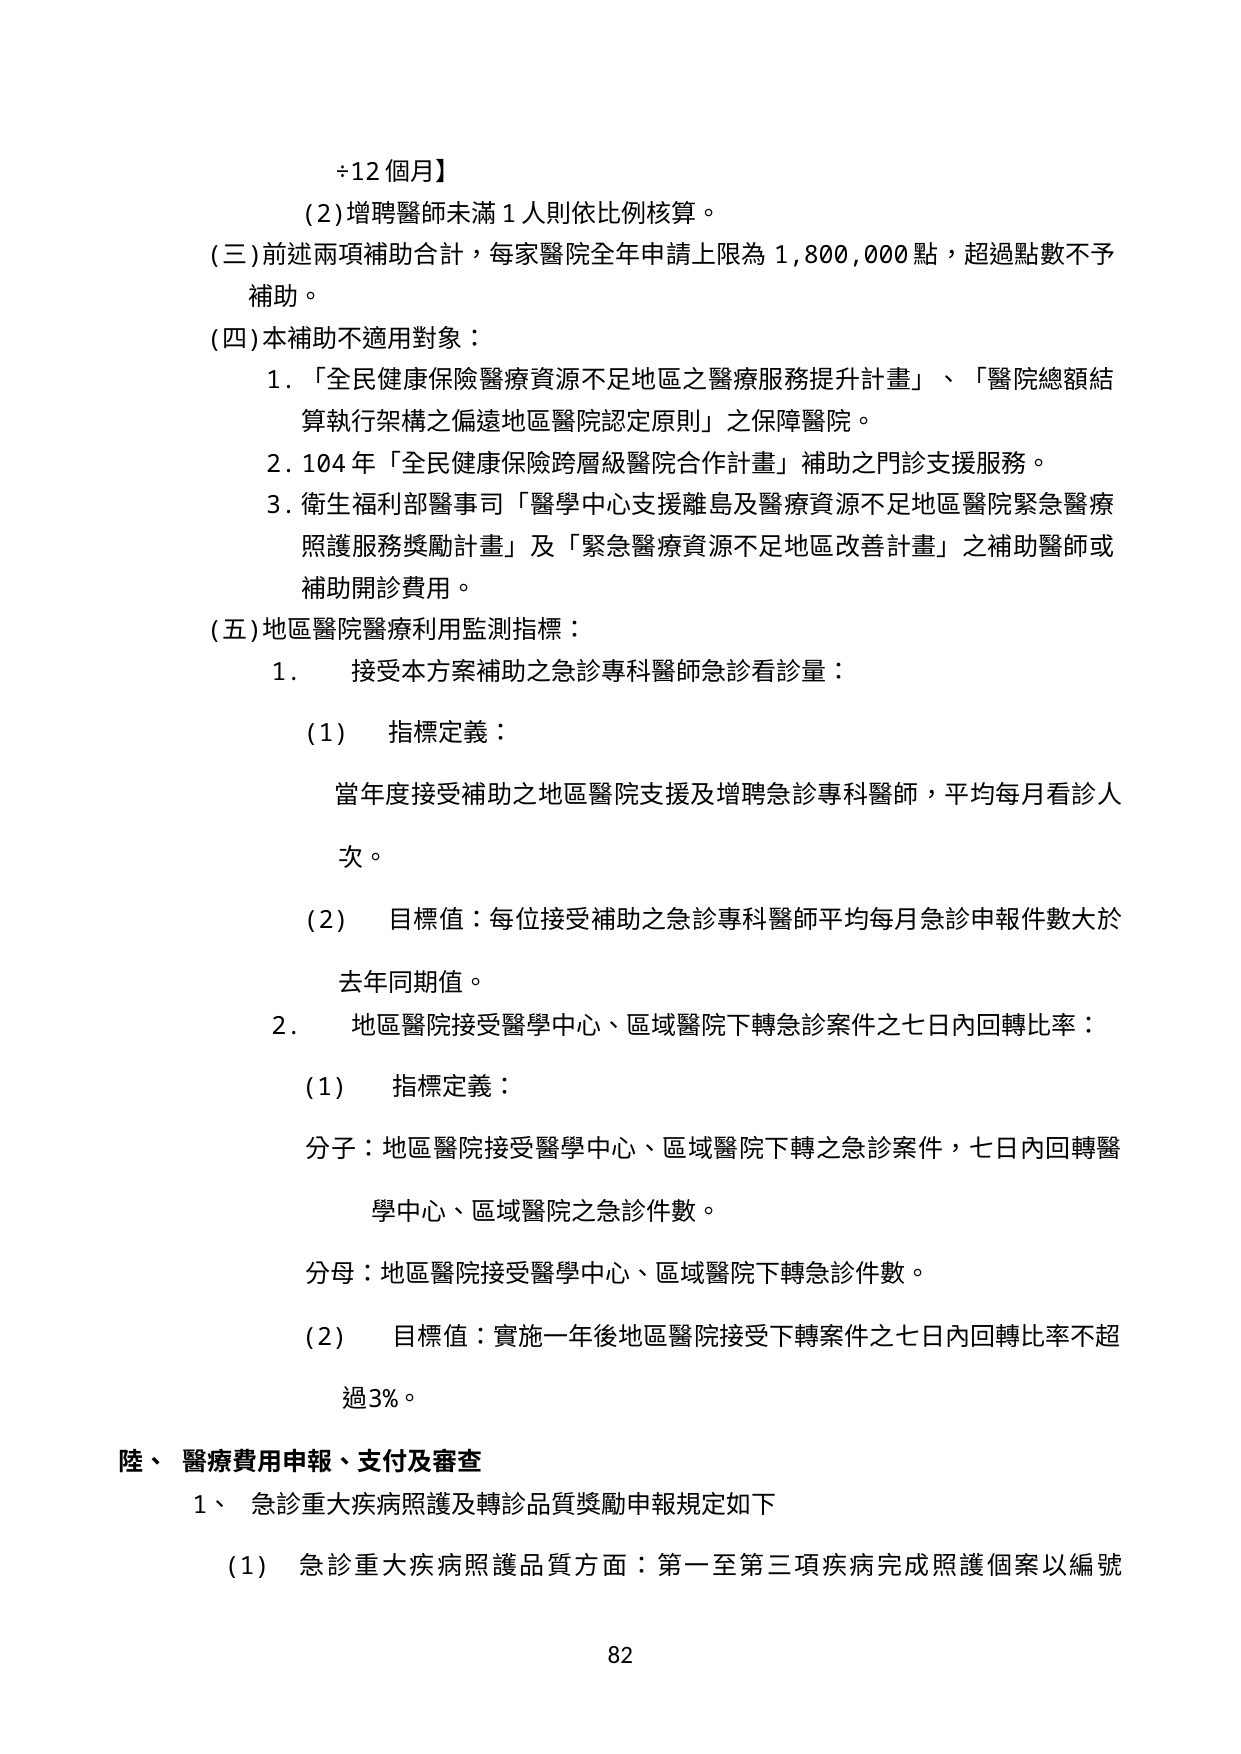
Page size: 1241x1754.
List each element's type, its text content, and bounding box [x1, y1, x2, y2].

text (三)前述兩項補助合計，每家醫院全年申請上限為1,800,000點，超過點數不予補助。 [207, 230, 1116, 314]
text 當年度接受補助之地區醫院支援及增聘急診專科醫師，平均每月看診人次。 [303, 751, 1122, 876]
text ÷12個月】 [335, 147, 1116, 189]
text 分子：地區醫院接受醫學中心、區域醫院下轉之急診案件，七日內回轉醫學中心、區域醫院之急診件數。 [305, 1105, 1122, 1230]
list 「全民健康保險醫療資源不足地區之醫療服務提升計畫」、「醫院總額結算執行架構之偏遠地區醫院認定原則」之保障醫院。 [266, 355, 1116, 439]
list 104年「全民健康保險跨層級醫院合作計畫」補助之門診支援服務。 [266, 439, 1116, 480]
text (2)增聘醫師未滿1人則依比例核算。 [301, 189, 1116, 230]
list 急診重大疾病照護及轉診品質獎勵申報規定如下 [192, 1480, 1122, 1522]
list 醫療費用申報、支付及審查 [118, 1418, 1122, 1480]
list 急診重大疾病照護品質方面：第一至第三項疾病完成照護個案以編號 [224, 1541, 1122, 1582]
text (五)地區醫院醫療利用監測指標： [207, 605, 1116, 647]
list 指標定義： [302, 1043, 1122, 1105]
text 分母：地區醫院接受醫學中心、區域醫院下轉急診件數。 [305, 1230, 1122, 1293]
text (四)本補助不適用對象： [207, 314, 1116, 355]
list 接受本方案補助之急診專科醫師急診看診量： [271, 647, 1116, 689]
list 地區醫院接受醫學中心、區域醫院下轉急診案件之七日內回轉比率： [271, 1001, 1116, 1043]
list 目標值：每位接受補助之急診專科醫師平均每月急診申報件數大於去年同期值。 [303, 876, 1122, 1001]
list 指標定義： [303, 689, 1122, 751]
list 衛生福利部醫事司「醫學中心支援離島及醫療資源不足地區醫院緊急醫療照護服務獎勵計畫」及「緊急醫療資源不足地區改善計畫」之補助醫師或補助開診費用。 [266, 480, 1116, 605]
list 目標值：實施一年後地區醫院接受下轉案件之七日內回轉比率不超過3%。 [302, 1293, 1122, 1418]
